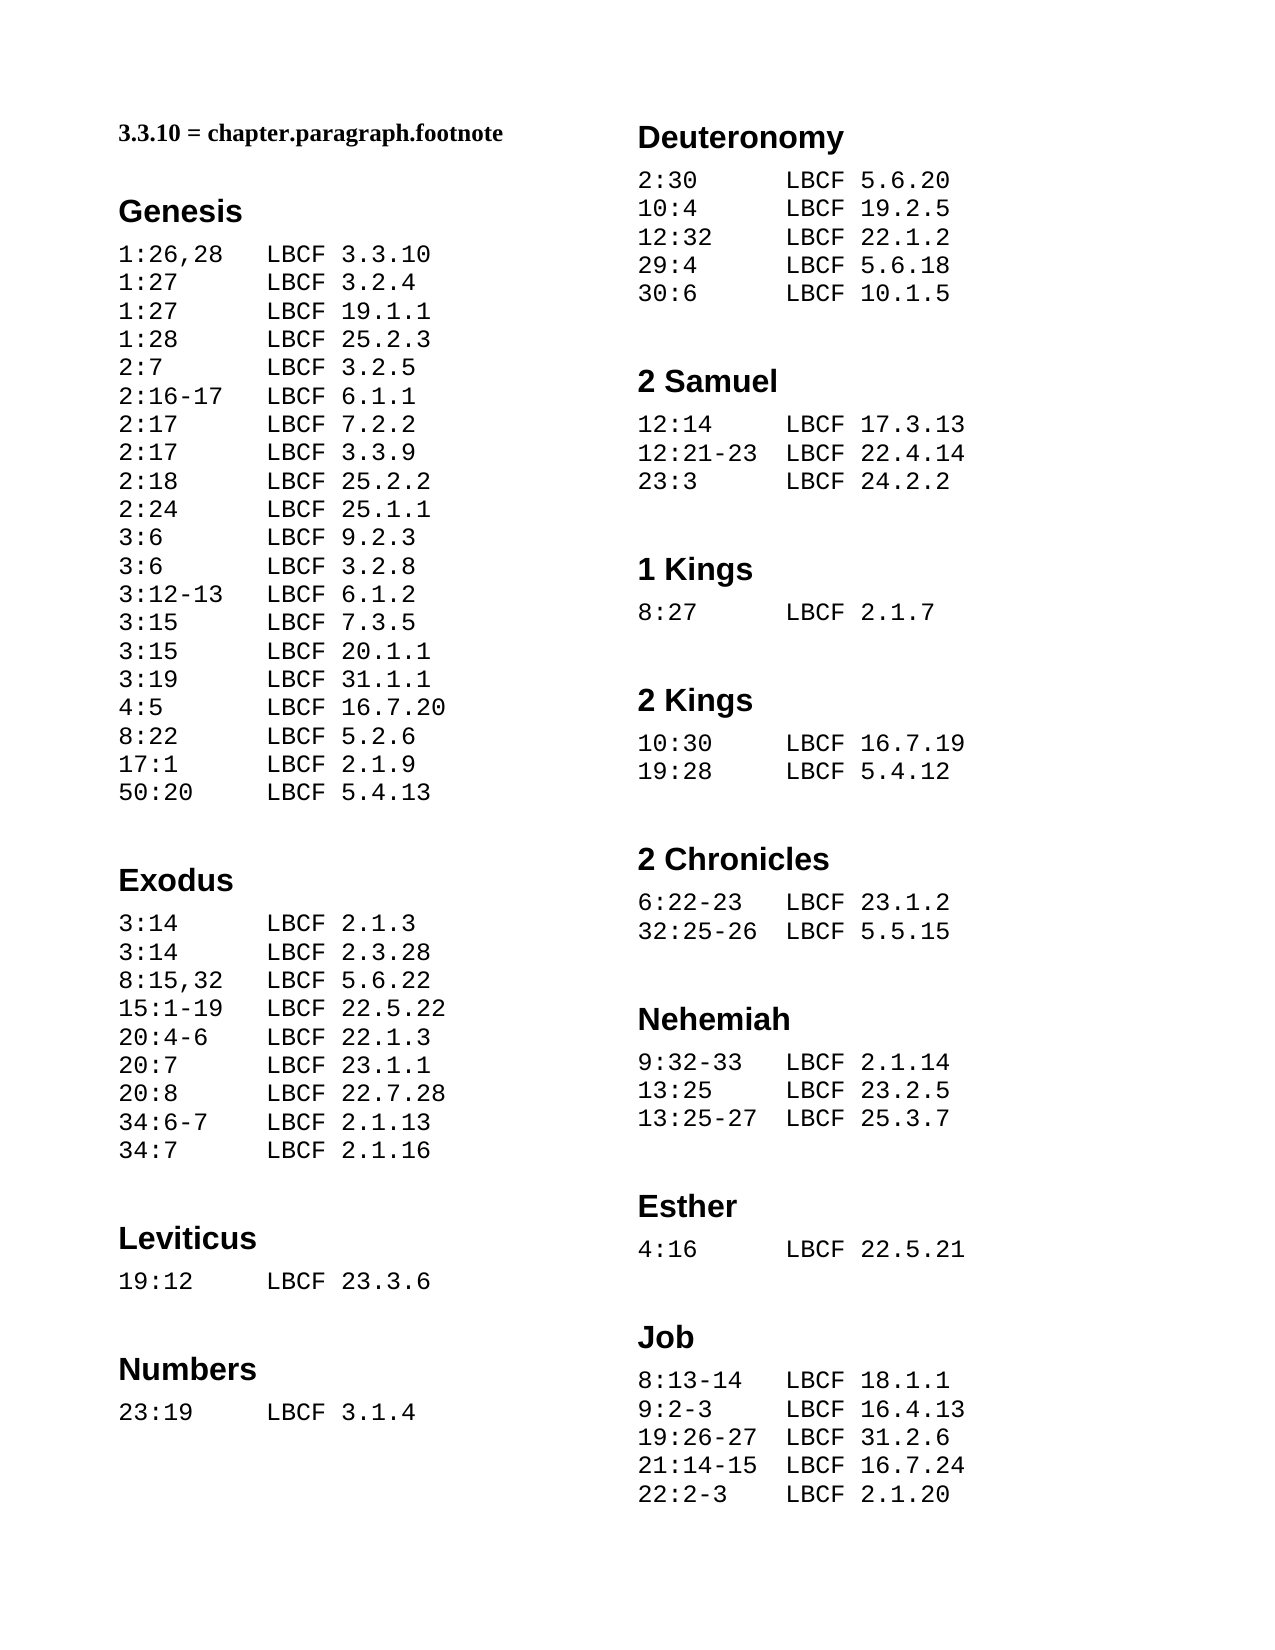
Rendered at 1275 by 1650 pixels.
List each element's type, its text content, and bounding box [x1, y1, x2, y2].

text 1:27 LBCF 19.1.1 [118, 298, 637, 327]
text 3:19 LBCF 31.1.1 [118, 667, 637, 695]
text 34:6-7 LBCF 2.1.13 [118, 1109, 637, 1138]
text 20:8 LBCF 22.7.28 [118, 1081, 637, 1109]
text 15:1-19 LBCF 22.5.22 [118, 996, 637, 1024]
text 23:3 LBCF 24.2.2 [637, 468, 1157, 497]
text 8:15,32 LBCF 5.6.22 [118, 968, 637, 996]
text 50:20 LBCF 5.4.13 [118, 780, 637, 808]
text 3:14 LBCF 2.3.28 [118, 939, 637, 968]
text 32:25-26 LBCF 5.5.15 [637, 918, 1157, 947]
text 20:4-6 LBCF 22.1.3 [118, 1024, 637, 1053]
text 1:26,28 LBCF 3.3.10 [118, 242, 637, 270]
subtitle Exodus [118, 862, 637, 898]
text 19:26-27 LBCF 31.2.6 [637, 1425, 1157, 1453]
text 10:4 LBCF 19.2.5 [637, 196, 1157, 224]
text 3:6 LBCF 9.2.3 [118, 525, 637, 553]
subtitle Genesis [118, 192, 637, 229]
subtitle 1 Kings [637, 550, 1157, 587]
text 3:15 LBCF 20.1.1 [118, 638, 637, 667]
text 30:6 LBCF 10.1.5 [637, 281, 1157, 309]
text 12:21-23 LBCF 22.4.14 [637, 440, 1157, 468]
text 19:28 LBCF 5.4.12 [637, 759, 1157, 787]
text 3:12-13 LBCF 6.1.2 [118, 582, 637, 610]
text 1:27 LBCF 3.2.4 [118, 270, 637, 298]
text 2:18 LBCF 25.2.2 [118, 468, 637, 497]
text 13:25-27 LBCF 25.3.7 [637, 1106, 1157, 1134]
text 4:16 LBCF 22.5.21 [637, 1237, 1157, 1265]
text 8:27 LBCF 2.1.7 [637, 599, 1157, 628]
text 12:14 LBCF 17.3.13 [637, 412, 1157, 440]
subtitle 2 Chronicles [637, 841, 1157, 877]
subtitle 2 Samuel [637, 362, 1157, 399]
text 2:16-17 LBCF 6.1.1 [118, 383, 637, 412]
subtitle Deuteronomy [637, 118, 1157, 155]
text 6:22-23 LBCF 23.1.2 [637, 890, 1157, 918]
text 3:6 LBCF 3.2.8 [118, 553, 637, 582]
text 2:7 LBCF 3.2.5 [118, 355, 637, 383]
text 9:32-33 LBCF 2.1.14 [637, 1049, 1157, 1078]
text 3:14 LBCF 2.1.3 [118, 911, 637, 939]
text 19:12 LBCF 23.3.6 [118, 1269, 637, 1297]
text 2:17 LBCF 3.3.9 [118, 440, 637, 468]
text 8:22 LBCF 5.2.6 [118, 723, 637, 752]
subtitle Leviticus [118, 1219, 637, 1256]
text 9:2-3 LBCF 16.4.13 [637, 1396, 1157, 1425]
text 12:32 LBCF 22.1.2 [637, 224, 1157, 252]
text 34:7 LBCF 2.1.16 [118, 1138, 637, 1166]
text 20:7 LBCF 23.1.1 [118, 1053, 637, 1081]
subtitle 2 Kings [637, 681, 1157, 718]
subtitle Job [637, 1319, 1157, 1356]
text 3.3.10 = chapter.paragraph.footnote [118, 118, 637, 147]
text 17:1 LBCF 2.1.9 [118, 752, 637, 780]
subtitle Numbers [118, 1350, 637, 1387]
text 23:19 LBCF 3.1.4 [118, 1400, 637, 1428]
text 21:14-15 LBCF 16.7.24 [637, 1453, 1157, 1481]
text 2:17 LBCF 7.2.2 [118, 412, 637, 440]
subtitle Nehemiah [637, 1000, 1157, 1037]
text 1:28 LBCF 25.2.3 [118, 327, 637, 355]
text 22:2-3 LBCF 2.1.20 [637, 1481, 1157, 1510]
text 2:30 LBCF 5.6.20 [637, 167, 1157, 196]
text 8:13-14 LBCF 18.1.1 [637, 1368, 1157, 1396]
text 3:15 LBCF 7.3.5 [118, 610, 637, 638]
subtitle Esther [637, 1188, 1157, 1224]
text 4:5 LBCF 16.7.20 [118, 695, 637, 723]
text 2:24 LBCF 25.1.1 [118, 497, 637, 525]
text 10:30 LBCF 16.7.19 [637, 731, 1157, 759]
text 13:25 LBCF 23.2.5 [637, 1078, 1157, 1106]
text 29:4 LBCF 5.6.18 [637, 252, 1157, 281]
